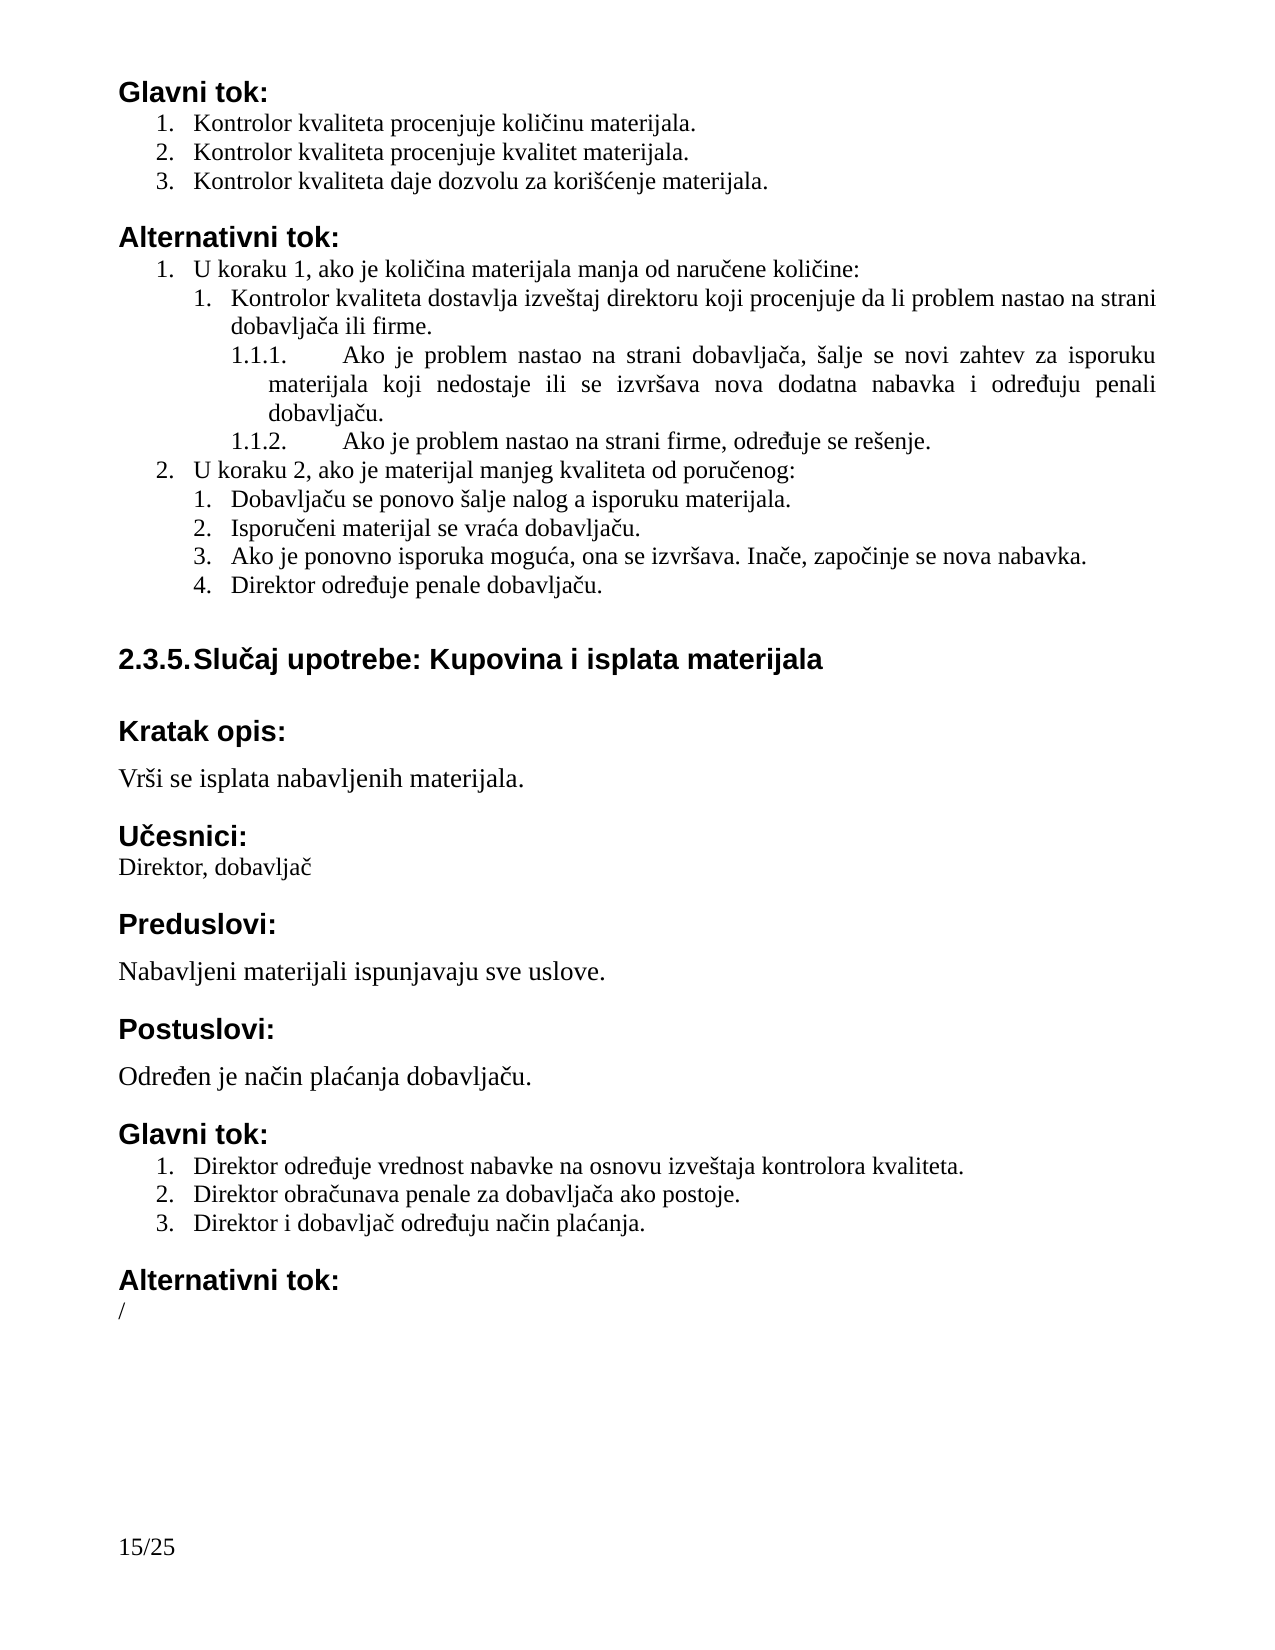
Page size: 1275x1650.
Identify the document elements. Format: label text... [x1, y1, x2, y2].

list Dobavljaču se ponovo šalje nalog a isporuku materijala. [193, 484, 1157, 513]
list Kontrolor kvaliteta procenjuje kvalitet materijala. [156, 137, 1157, 166]
list U koraku 2, ako je materijal manjeg kvaliteta od poručenog: [156, 455, 1157, 484]
list Kontrolor kvaliteta procenjuje količinu materijala. [156, 108, 1157, 137]
list Ako je problem nastao na strani dobavljača, šalje se novi zahtev za isporuku materijala koji nedostaje ili se izvršava nova dodatna nabavka i određuju penali dobavljaču. [231, 340, 1157, 426]
subtitle Glavni tok: [118, 1117, 1157, 1151]
text Vrši se isplata nabavljenih materijala. [118, 762, 1157, 793]
subtitle Alternativni tok: [118, 220, 1157, 254]
subtitle Glavni tok: [118, 75, 1157, 108]
text Direktor, dobavljač [118, 852, 1157, 881]
subtitle Alternativni tok: [118, 1262, 1157, 1296]
list Direktor određuje penale dobavljaču. [193, 570, 1157, 599]
list Direktor određuje vrednost nabavke na osnovu izveštaja kontrolora kvaliteta. [156, 1151, 1157, 1179]
list U koraku 1, ako je količina materijala manja od naručene količine: [156, 254, 1157, 283]
list Ako je problem nastao na strani firme, određuje se rešenje. [231, 426, 1157, 455]
list Ako je ponovno isporuka moguća, ona se izvršava. Inače, započinje se nova nabavka. [193, 541, 1157, 570]
list Direktor i dobavljač određuju način plaćanja. [156, 1208, 1157, 1237]
list Kontrolor kvaliteta dostavlja izveštaj direktoru koji procenjuje da li problem nastao na strani dobavljača ili firme. [193, 283, 1157, 340]
list Isporučeni materijal se vraća dobavljaču. [193, 513, 1157, 541]
subtitle Preduslovi: [118, 907, 1157, 940]
text Nabavljeni materijali ispunjavaju sve uslove. [118, 955, 1157, 986]
list Direktor obračunava penale za dobavljača ako postoje. [156, 1179, 1157, 1208]
subtitle Postuslovi: [118, 1012, 1157, 1046]
text Određen je način plaćanja dobavljaču. [118, 1061, 1157, 1092]
text / [118, 1296, 1157, 1325]
subtitle Kratak opis: [118, 714, 1157, 747]
subtitle Slučaj upotrebe: Kupovina i isplata materijala [118, 642, 1157, 676]
subtitle Učesnici: [118, 819, 1157, 852]
list Kontrolor kvaliteta daje dozvolu za korišćenje materijala. [156, 166, 1157, 195]
